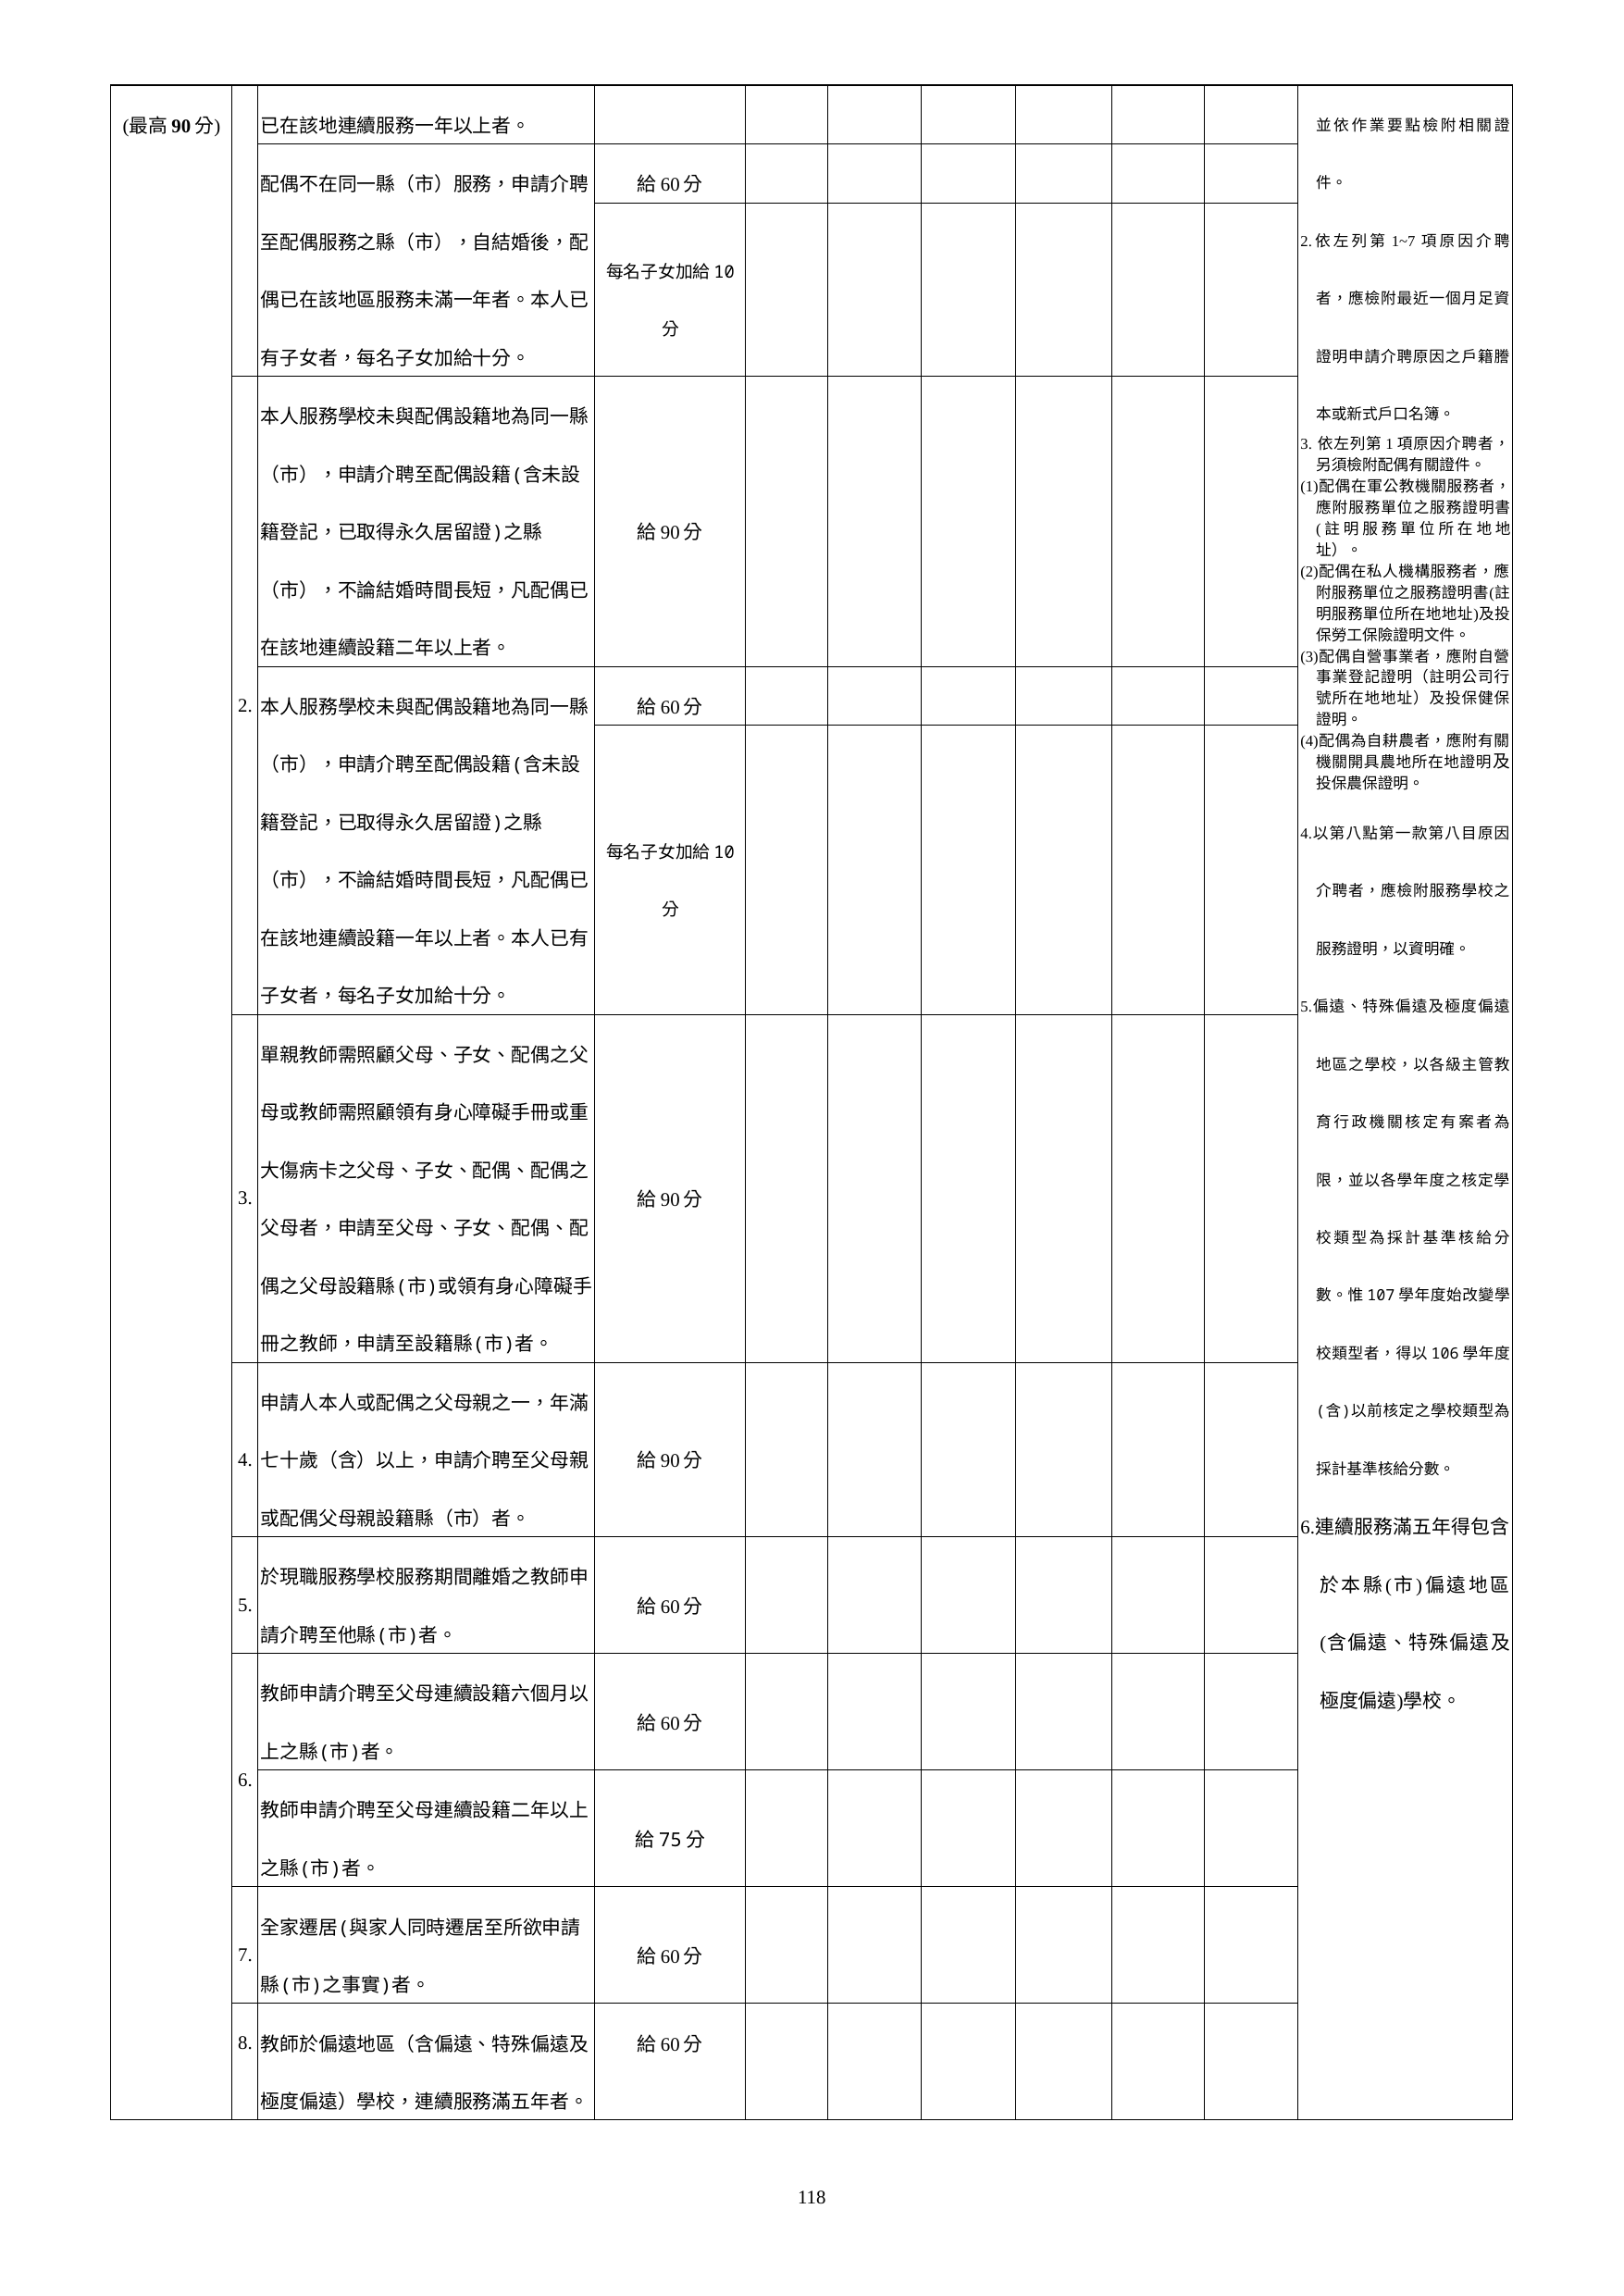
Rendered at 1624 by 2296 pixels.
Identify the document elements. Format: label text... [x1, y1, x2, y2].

table_cell [828, 1363, 921, 1536]
table_cell [922, 1654, 1015, 1769]
table_cell 8. [232, 2004, 257, 2119]
table_cell [1112, 1537, 1204, 1653]
table_cell [746, 726, 827, 1014]
table_cell [1112, 1654, 1204, 1769]
table_cell [1112, 86, 1204, 143]
table_cell [1205, 1887, 1297, 2003]
table_cell [828, 667, 921, 725]
table_cell 本人服務學校未與配偶設籍地為同一縣（市），申請介聘至配偶設籍(含未設籍登記，已取得永久居留證)之縣（市），不論結婚時間長短，凡配偶已在該地連續設籍二年以上者。 [258, 377, 594, 665]
table_cell [1016, 144, 1111, 202]
table_cell [922, 1015, 1015, 1362]
table_cell [1112, 2004, 1204, 2119]
table_cell [1205, 377, 1297, 665]
table_cell [922, 204, 1015, 376]
table_cell 給60分 [595, 1887, 745, 2003]
table_cell [922, 667, 1015, 725]
table_cell 給60分 [595, 1537, 745, 1653]
table_cell [828, 204, 921, 376]
table_cell 申請人本人或配偶之父母親之一，年滿七十歲（含）以上，申請介聘至父母親或配偶父母親設籍縣（市）者。 [258, 1363, 594, 1536]
table_cell [1205, 2004, 1297, 2119]
table_cell [1112, 1770, 1204, 1886]
table_cell [1205, 1537, 1297, 1653]
table_cell [1016, 1015, 1111, 1362]
table_cell [922, 144, 1015, 202]
table_cell [1112, 144, 1204, 202]
table_cell [1016, 1654, 1111, 1769]
table_cell [1112, 726, 1204, 1014]
table_cell 5. [232, 1537, 257, 1653]
table_cell [1205, 1654, 1297, 1769]
table_cell [1016, 1887, 1111, 2003]
table_cell 給90分 [595, 1363, 745, 1536]
table_cell 教師於偏遠地區（含偏遠、特殊偏遠及極度偏遠）學校，連續服務滿五年者。 [258, 2004, 594, 2119]
table_cell [1112, 1887, 1204, 2003]
table_cell 全家遷居(與家人同時遷居至所欲申請縣(市)之事實)者。 [258, 1887, 594, 2003]
table_cell [922, 1770, 1015, 1886]
table_cell [746, 667, 827, 725]
table_cell [1205, 1015, 1297, 1362]
table_cell [1016, 726, 1111, 1014]
table_cell 給90分 [595, 377, 745, 665]
table_cell [828, 1887, 921, 2003]
table_cell [828, 86, 921, 143]
table_cell [1112, 377, 1204, 665]
table_cell [922, 377, 1015, 665]
table_cell 配偶不在同一縣（市）服務，申請介聘至配偶服務之縣（市），自結婚後，配偶已在該地區服務未滿一年者。本人已有子女者，每名子女加給十分。 [258, 144, 594, 376]
table_cell 給60分 [595, 144, 745, 202]
table_cell [1016, 377, 1111, 665]
table_cell [828, 1770, 921, 1886]
table_cell [746, 1537, 827, 1653]
table_cell [1205, 667, 1297, 725]
table_cell [922, 2004, 1015, 2119]
table_cell [1016, 1770, 1111, 1886]
table_cell [746, 1015, 827, 1362]
table_cell [746, 1770, 827, 1886]
table_cell 4. [232, 1363, 257, 1536]
table_cell [828, 377, 921, 665]
table_cell 本人服務學校未與配偶設籍地為同一縣（市），申請介聘至配偶設籍(含未設籍登記，已取得永久居留證)之縣（市），不論結婚時間長短，凡配偶已在該地連續設籍一年以上者。本人已有子女者，每名子女加給十分。 [258, 667, 594, 1014]
table_cell [1016, 204, 1111, 376]
table_cell 2. [232, 377, 257, 1014]
table_cell [746, 1887, 827, 2003]
table_cell [828, 726, 921, 1014]
table_cell [1016, 1363, 1111, 1536]
table_cell 給75分 [595, 1770, 745, 1886]
table_cell (最高90分) [111, 86, 231, 2119]
table_cell [1205, 1363, 1297, 1536]
table_cell [922, 1363, 1015, 1536]
table_cell [828, 1537, 921, 1653]
table_cell 每名子女加給10分 [595, 726, 745, 1014]
table_cell [922, 1887, 1015, 2003]
table_cell [746, 204, 827, 376]
table_cell [1016, 667, 1111, 725]
table_cell 已在該地連續服務一年以上者。 [258, 86, 594, 143]
table_cell [1016, 2004, 1111, 2119]
table_cell 給60分 [595, 2004, 745, 2119]
table_cell 3. [232, 1015, 257, 1362]
table_cell 並依作業要點檢附相關證件。 2.依左列第1~7項原因介聘者，應檢附最近一個月足資證明申請介聘原因之戶籍謄本或新式戶口名簿。 3. 依左列第1項原因介聘者，另須檢附配偶有關證件。 (1)配偶在軍公教機關服務者，應附服務單位之服務證明書(註明服務單位所在地地址）。 (2)配偶在私人機構服務者，應附服務單位之服務證明書(註明服務單位所在地地址)及投保勞工保險證明文件。 (3)配偶自營事業者，應附自營事業登記證明（註明公司行號所在地地址）及投保健保證明。 (4)配偶為自耕農者，應附有關機關開具農地所在地證明及投保農保證明。 4.以第八點第一款第八目原因介聘者，應檢附服務學校之服務證明，以資明確。 5.偏遠、特殊偏遠及極度偏遠地區之學校，以各級主管教育行政機關核定有案者為限，並以各學年度之核定學校類型為採計基準核給分數。惟107學年度始改變學校類型者，得以106學年度(含)以前核定之學校類型為採計基準核給分數。 6.連續服務滿五年得包含 於本縣(市)偏遠地區(含偏遠、特殊偏遠及極度偏遠)學校。 [1298, 86, 1512, 2119]
table_cell [828, 2004, 921, 2119]
table_cell 教師申請介聘至父母連續設籍六個月以上之縣(市)者。 [258, 1654, 594, 1769]
table_cell 單親教師需照顧父母、子女、配偶之父母或教師需照顧領有身心障礙手冊或重大傷病卡之父母、子女、配偶、配偶之父母者，申請至父母、子女、配偶、配偶之父母設籍縣(市)或領有身心障礙手冊之教師，申請至設籍縣(市)者。 [258, 1015, 594, 1362]
table_cell [1016, 86, 1111, 143]
table_cell [1205, 1770, 1297, 1886]
table_cell [922, 1537, 1015, 1653]
table_cell [746, 86, 827, 143]
table_cell [232, 86, 257, 376]
table_cell [746, 1654, 827, 1769]
table_cell [1205, 726, 1297, 1014]
table_cell 教師申請介聘至父母連續設籍二年以上之縣(市)者。 [258, 1770, 594, 1886]
table_cell [746, 2004, 827, 2119]
table_cell [828, 1015, 921, 1362]
table_cell 7. [232, 1887, 257, 2003]
table_cell [922, 86, 1015, 143]
table_cell [828, 144, 921, 202]
table_cell [746, 1363, 827, 1536]
table_cell [1112, 204, 1204, 376]
table_cell 6. [232, 1654, 257, 1886]
table_cell [1112, 1363, 1204, 1536]
table_cell [1016, 1537, 1111, 1653]
table_cell [1205, 204, 1297, 376]
table_cell 於現職服務學校服務期間離婚之教師申請介聘至他縣(市)者。 [258, 1537, 594, 1653]
table_cell [1205, 144, 1297, 202]
table_cell 給60分 [595, 667, 745, 725]
table_cell [828, 1654, 921, 1769]
table_cell 給60分 [595, 1654, 745, 1769]
table_cell 每名子女加給10分 [595, 204, 745, 376]
table_cell [746, 377, 827, 665]
table_cell [1205, 86, 1297, 143]
table_cell [595, 86, 745, 143]
table_cell 給90分 [595, 1015, 745, 1362]
table_cell [746, 144, 827, 202]
table_cell [1112, 1015, 1204, 1362]
table_cell [922, 726, 1015, 1014]
table_cell [1112, 667, 1204, 725]
